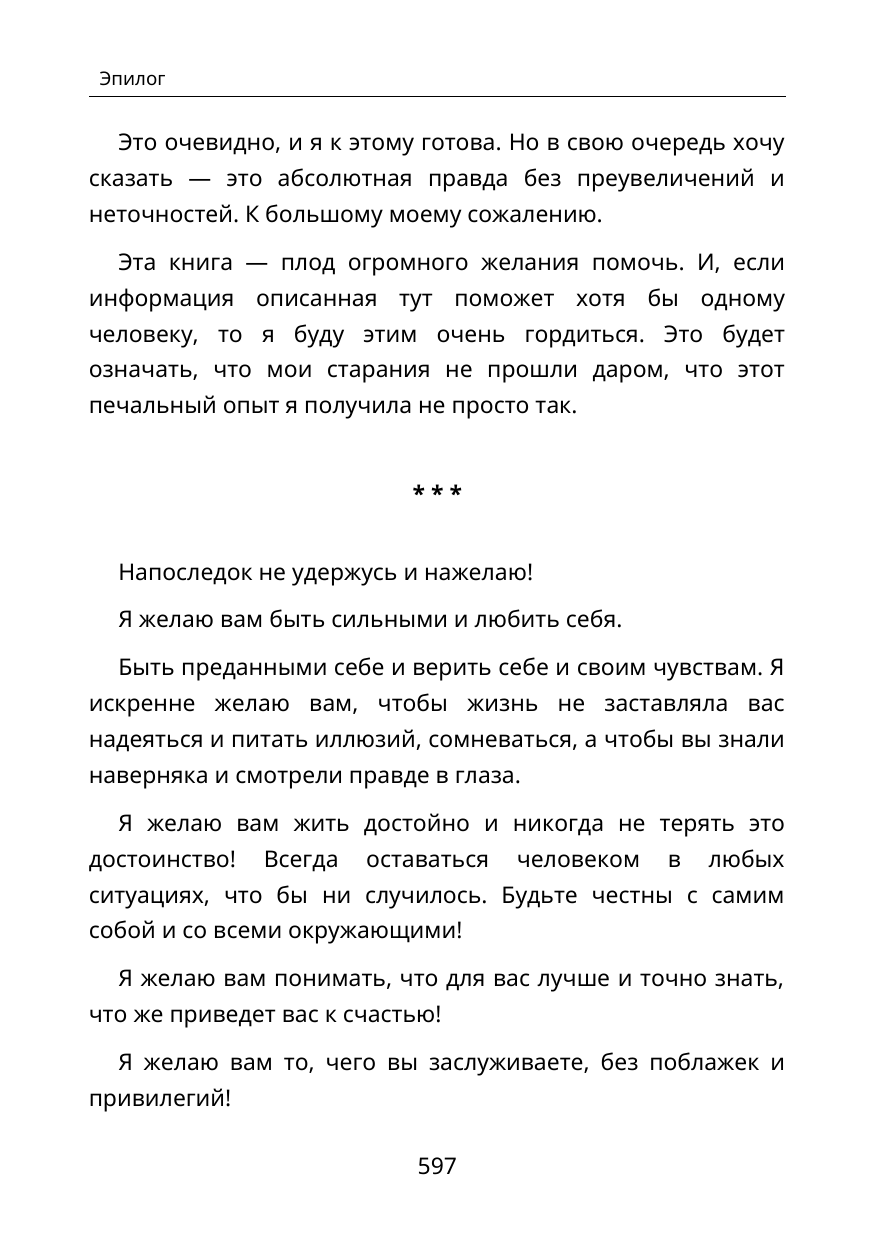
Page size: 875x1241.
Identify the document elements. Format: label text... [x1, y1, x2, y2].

text Это очевидно, и я к этому готова. Но в свою очередь хочу сказать — это абсолютная правда без преувеличений и неточностей. К большому моему сожалению. [88, 126, 786, 229]
text Я желаю вам жить достойно и никогда не терять это достоинство! Всегда оставаться человеком в любых ситуациях, что бы ни случилось. Будьте честны с самим собой и со всеми окружающими! [88, 807, 786, 946]
text Я желаю вам то, чего вы заслуживаете, без поблажек и привилегий! [88, 1046, 786, 1113]
subtitle * * * [88, 478, 786, 510]
text Эта книга — плод огромного желания помочь. И, если информация описанная тут поможет хотя бы одному человеку, то я буду этим очень гордиться. Это будет означать, что мои старания не прошли даром, что этот печальный опыт я получила не просто так. [88, 246, 786, 421]
text Быть преданными себе и верить себе и своим чувствам. Я искренне желаю вам, чтобы жизнь не заставляла вас надеяться и питать иллюзий, сомневаться, а чтобы вы знали наверняка и смотрели правде в глаза. [88, 651, 786, 790]
text Я желаю вам быть сильными и любить себя. [88, 603, 786, 635]
text Я желаю вам понимать, что для вас лучше и точно знать, что же приведет вас к счастью! [88, 962, 786, 1029]
text Напоследок не удержусь и нажелаю! [88, 556, 786, 587]
